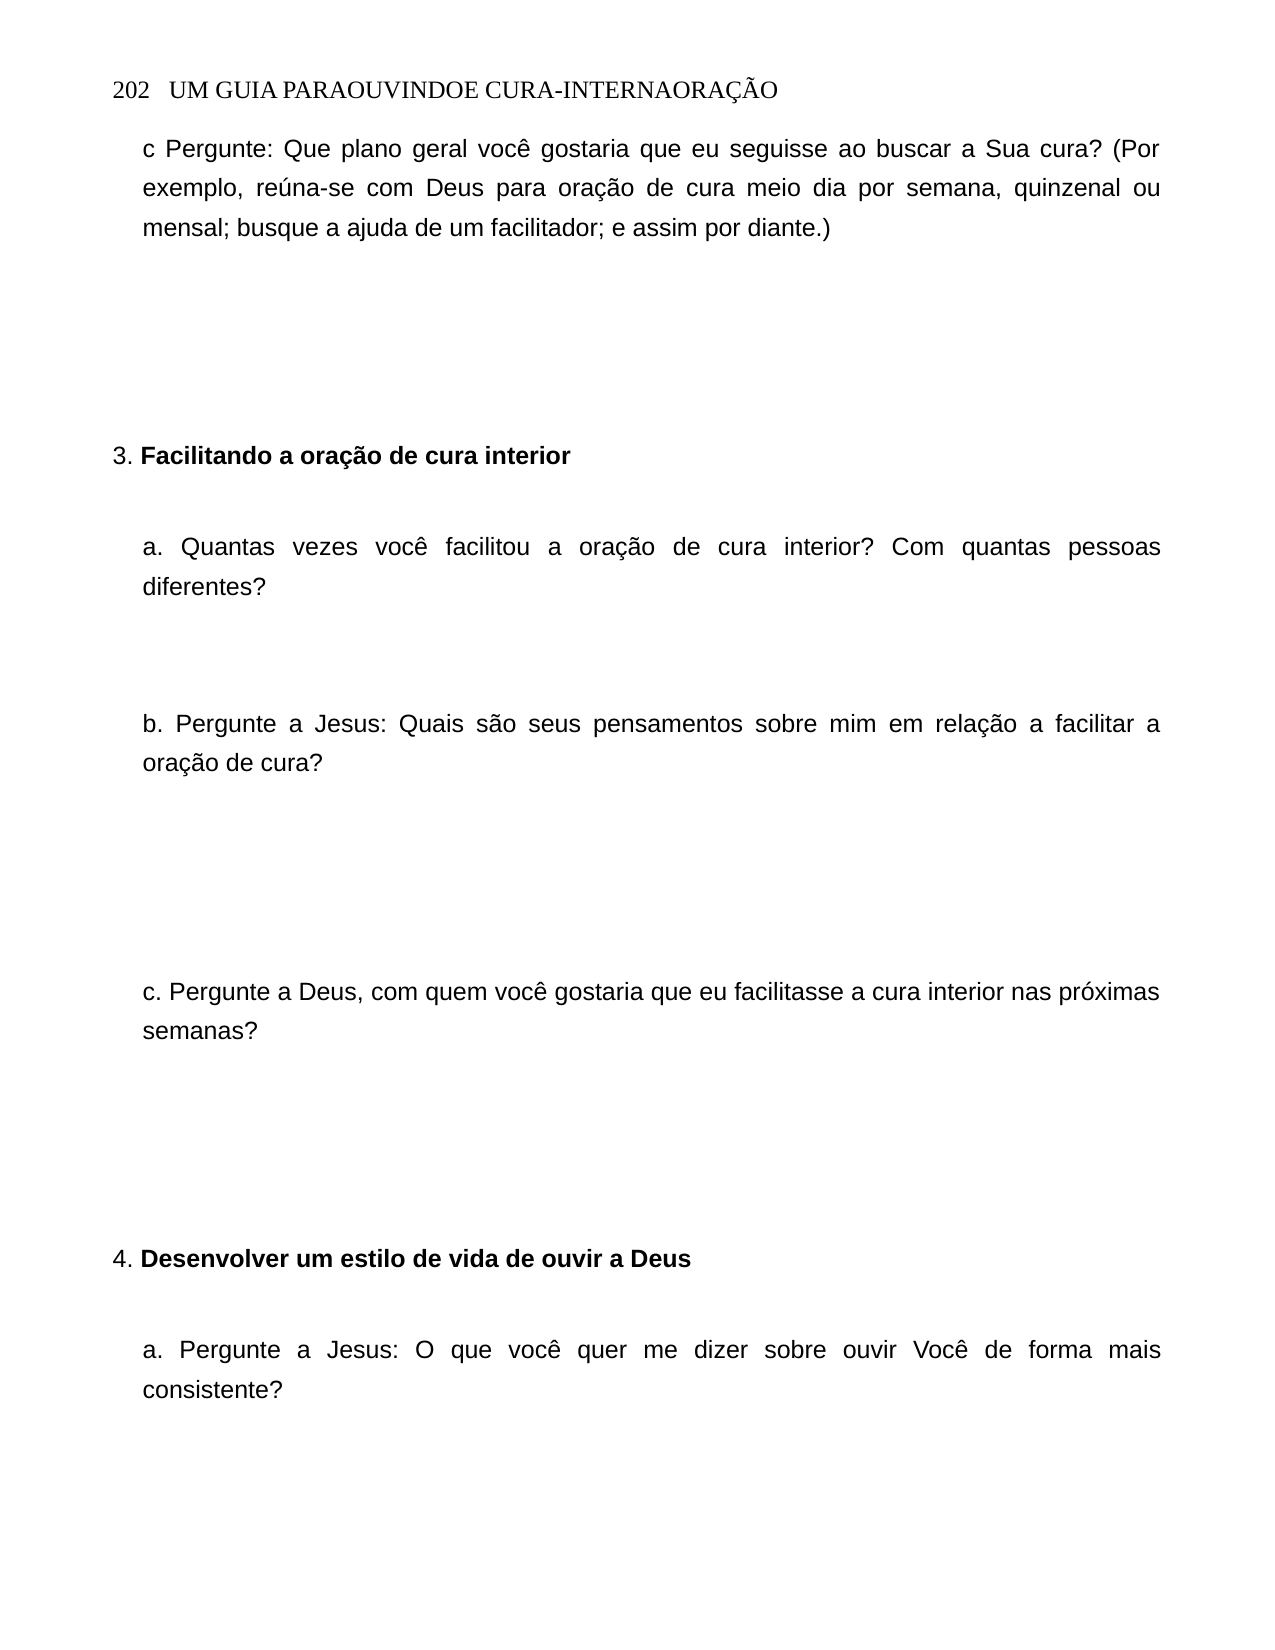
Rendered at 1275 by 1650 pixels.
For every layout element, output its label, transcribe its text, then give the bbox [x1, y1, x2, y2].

text c. Pergunte a Deus, com quem você gostaria que eu facilitasse a cura interior nas próximas semanas? [142, 976, 1162, 1045]
text a. Pergunte a Jesus: O que você quer me dizer sobre ouvir Você de forma mais consistente? [142, 1335, 1162, 1404]
text a. Quantas vezes você facilitou a oração de cura interior? Com quantas pessoas diferentes? [142, 532, 1162, 601]
text 3. Facilitando a oração de cura interior [112, 441, 1162, 470]
text c Pergunte: Que plano geral você gostaria que eu seguisse ao buscar a Sua cura? (Por exemplo, reúna-se com Deus para oração de cura meio dia por semana, quinzenal ou mensal; busque a ajuda de um facilitador; e assim por diante.) [142, 134, 1162, 242]
text 4. Desenvolver um estilo de vida de ouvir a Deus [112, 1244, 1162, 1273]
text b. Pergunte a Jesus: Quais são seus pensamentos sobre mim em relação a facilitar a oração de cura? [142, 709, 1162, 777]
